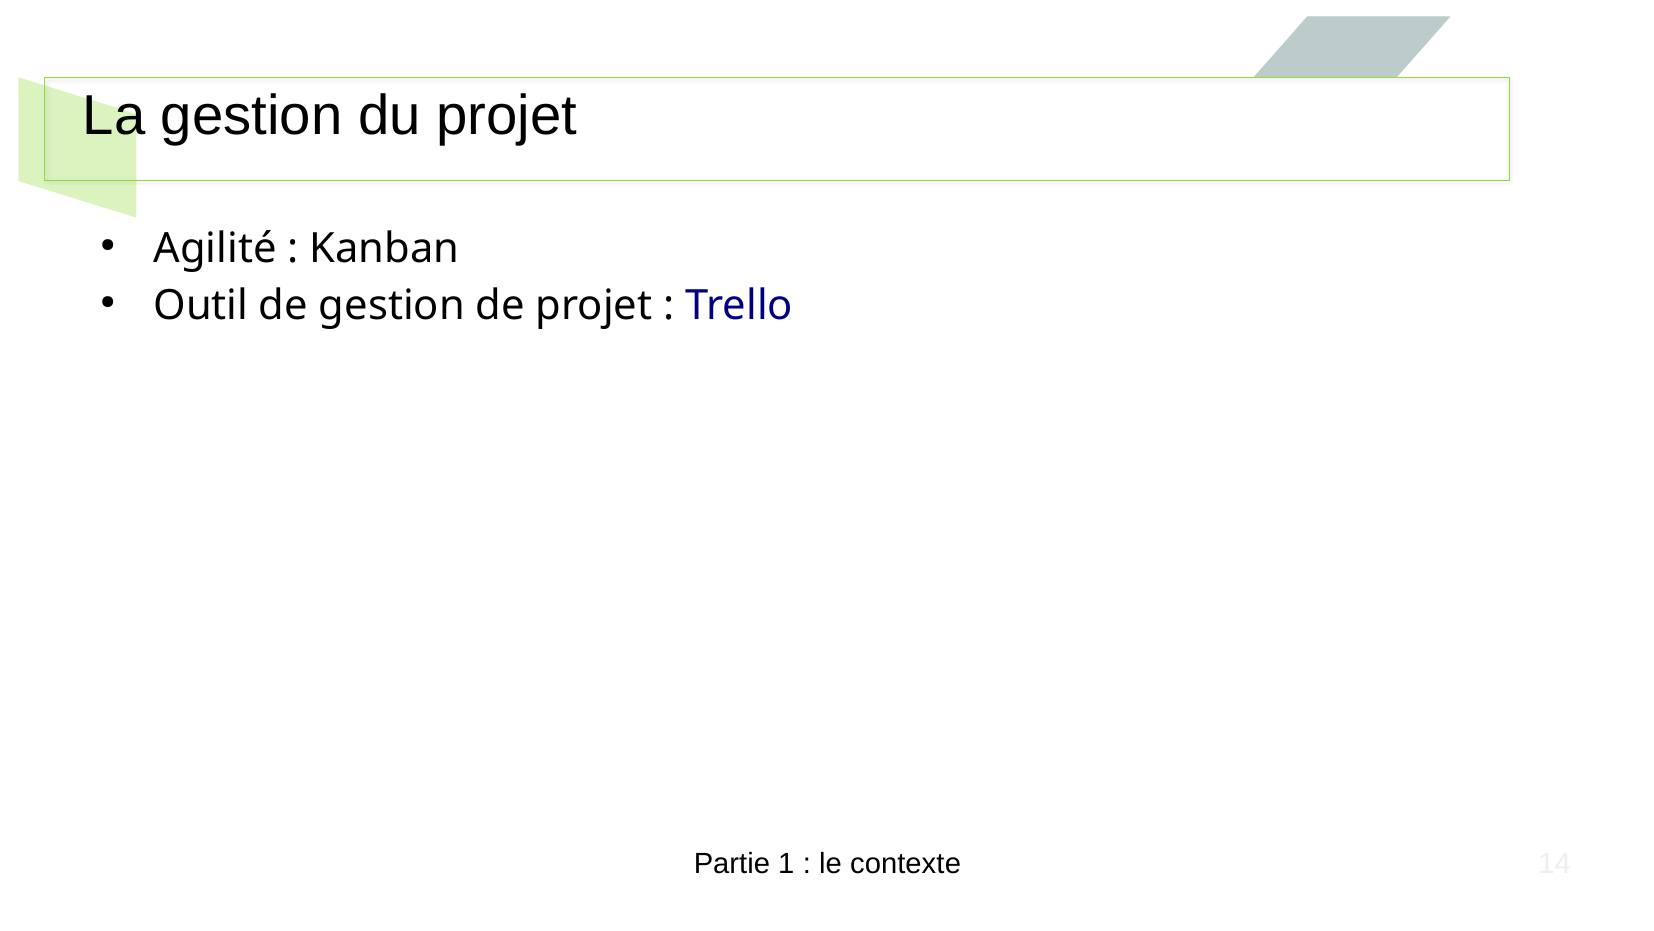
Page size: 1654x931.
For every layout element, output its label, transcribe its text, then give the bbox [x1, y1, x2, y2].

title La gestion du projet [82, 37, 1571, 193]
list Agilité : Kanban Outil de gestion de projet : Trello [82, 217, 1571, 758]
